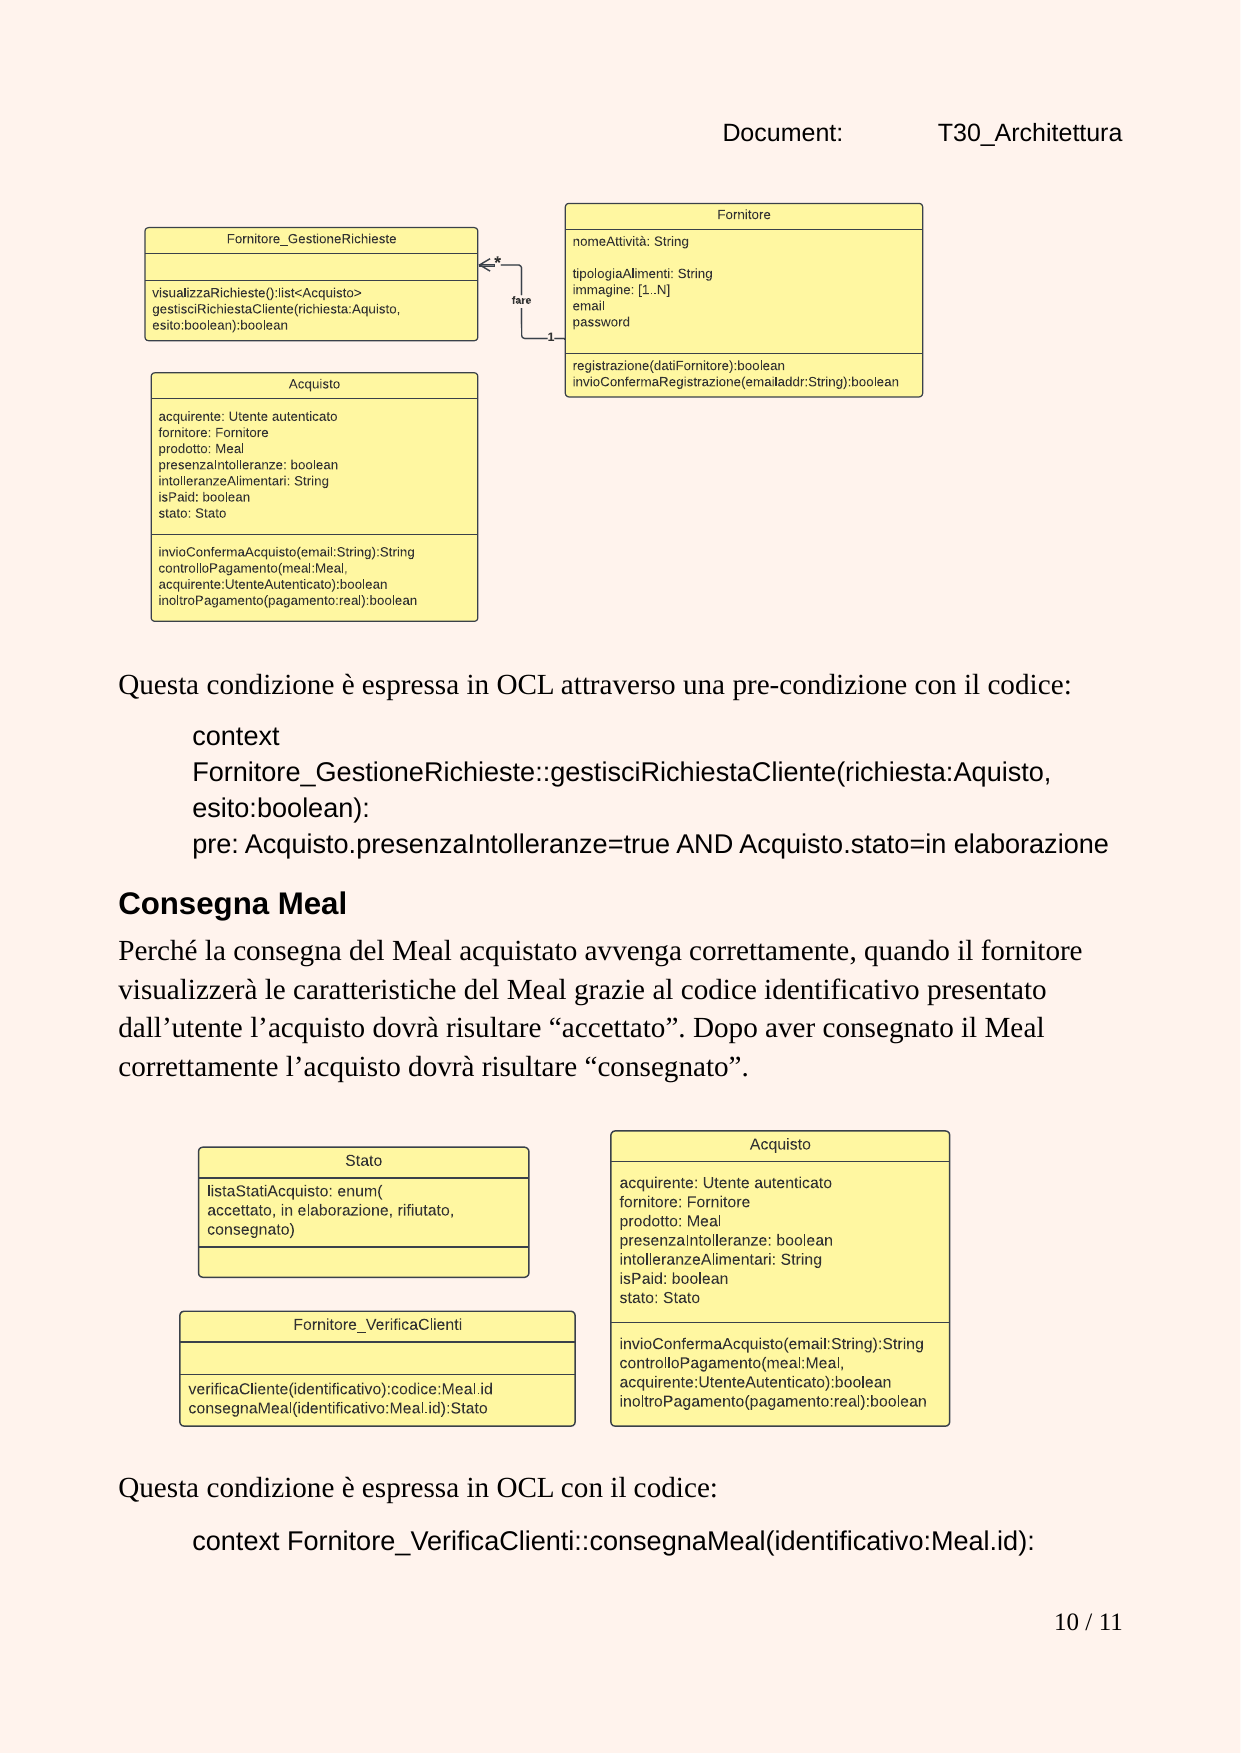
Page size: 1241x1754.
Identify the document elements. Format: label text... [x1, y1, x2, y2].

text context Fornitore_GestioneRichieste::gestisciRichiestaCliente(richiesta:Aquisto, esito:boolean): [118, 720, 1122, 823]
text context Fornitore_VerificaClienti::consegnaMeal(identificativo:Meal.id): [118, 1523, 1122, 1557]
text pre: Acquisto.presenzaIntolleranze=true AND Acquisto.stato=in elaborazione [118, 828, 1122, 859]
text Questa condizione è espressa in OCL attraverso una pre-condizione con il codice: [118, 667, 1122, 701]
subtitle Consegna Meal [118, 885, 1122, 921]
text Perché la consegna del Meal acquistato avvenga correttamente, quando il fornitore visualizzerà le caratteristiche del Meal grazie al codice identificativo presentato dall’utente l’acquisto dovrà risultare “accettato”. Dopo aver consegnato il Meal correttamente l’acquisto dovrà risultare “consegnato”. [118, 933, 1122, 1083]
text Questa condizione è espressa in OCL con il codice: [118, 1470, 1122, 1504]
